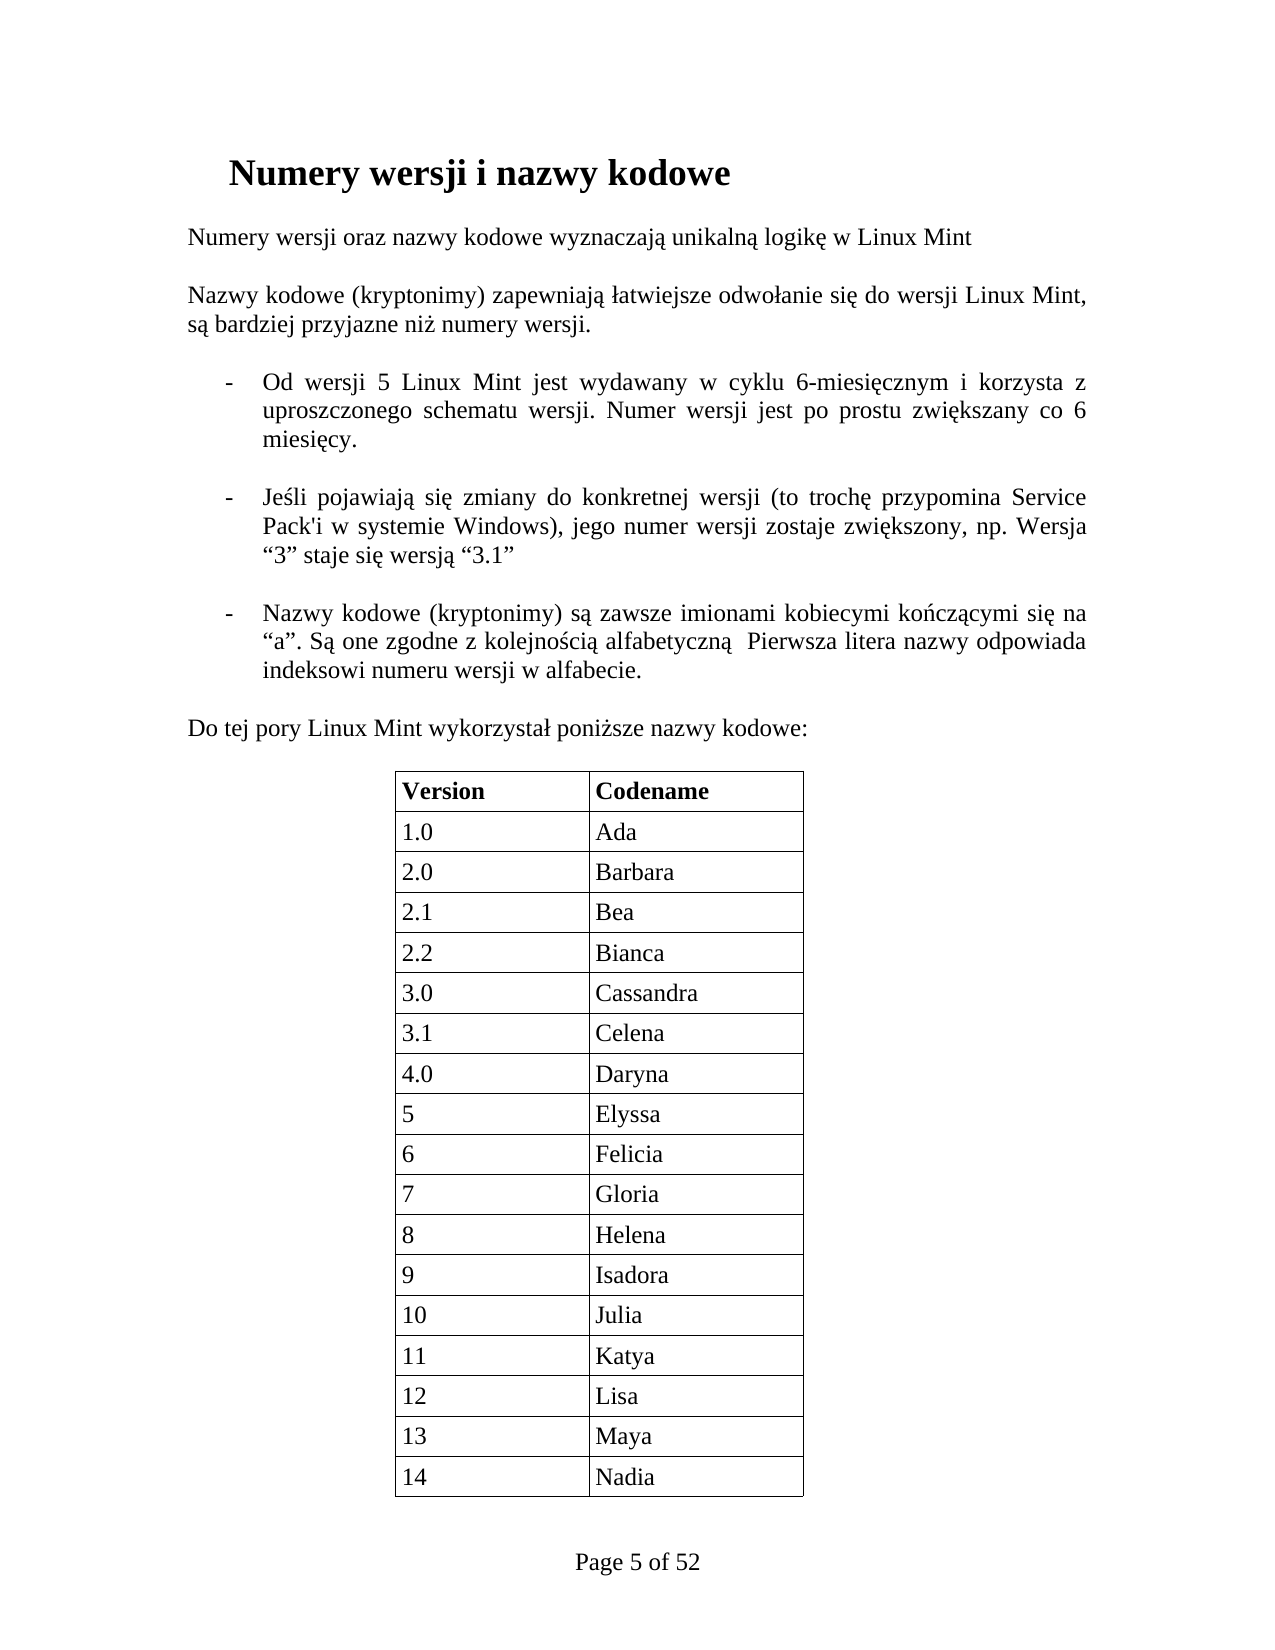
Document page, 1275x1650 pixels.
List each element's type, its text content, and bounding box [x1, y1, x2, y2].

table_cell Elyssa [590, 1094, 803, 1133]
text Do tej pory Linux Mint wykorzystał poniższe nazwy kodowe: [187, 713, 1087, 741]
list Jeśli pojawiają się zmiany do konkretnej wersji (to trochę przypomina Service Pack'i w systemie Windows), jego numer wersji zostaje zwiększony, np. Wersja “3” staje się wersją “3.1” [225, 482, 1087, 568]
table_cell Maya [590, 1417, 803, 1456]
table_cell 1.0 [396, 812, 589, 851]
table_cell Ada [590, 812, 803, 851]
table_cell Isadora [590, 1255, 803, 1295]
table_cell Cassandra [590, 973, 803, 1012]
table_cell 11 [396, 1336, 589, 1375]
text Numery wersji oraz nazwy kodowe wyznaczają unikalną logikę w Linux Mint [187, 222, 1087, 251]
table_cell 8 [396, 1215, 589, 1254]
table_cell Daryna [590, 1054, 803, 1093]
table_cell 7 [396, 1175, 589, 1214]
table_cell 10 [396, 1296, 589, 1335]
table_cell 3.0 [396, 973, 589, 1012]
table_cell 12 [396, 1376, 589, 1416]
table_cell 2.1 [396, 893, 589, 932]
table_cell 9 [396, 1255, 589, 1295]
table_header Codename [590, 772, 803, 811]
table_header Version [396, 772, 589, 811]
table_cell 3.1 [396, 1014, 589, 1053]
table_cell Nadia [590, 1457, 803, 1496]
table_cell Celena [590, 1014, 803, 1053]
table_cell Bianca [590, 933, 803, 972]
table_cell 6 [396, 1135, 589, 1174]
table_cell Barbara [590, 852, 803, 892]
table_cell 2.2 [396, 933, 589, 972]
subtitle Numery wersji i nazwy kodowe [187, 150, 1087, 193]
table_cell Lisa [590, 1376, 803, 1416]
table_cell 14 [396, 1457, 589, 1496]
table_cell Helena [590, 1215, 803, 1254]
table_cell 4.0 [396, 1054, 589, 1093]
table_cell Bea [590, 893, 803, 932]
table_cell Julia [590, 1296, 803, 1335]
list Od wersji 5 Linux Mint jest wydawany w cyklu 6-miesięcznym i korzysta z uproszczonego schematu wersji. Numer wersji jest po prostu zwiększany co 6 miesięcy. [225, 367, 1087, 453]
table_cell 2.0 [396, 852, 589, 892]
list Nazwy kodowe (kryptonimy) są zawsze imionami kobiecymi kończącymi się na “a”. Są one zgodne z kolejnością alfabetyczną Pierwsza litera nazwy odpowiada indeksowi numeru wersji w alfabecie. [225, 598, 1087, 684]
table_cell Felicia [590, 1135, 803, 1174]
table_cell Katya [590, 1336, 803, 1375]
table_cell 5 [396, 1094, 589, 1133]
table_cell Gloria [590, 1175, 803, 1214]
table_cell 13 [396, 1417, 589, 1456]
